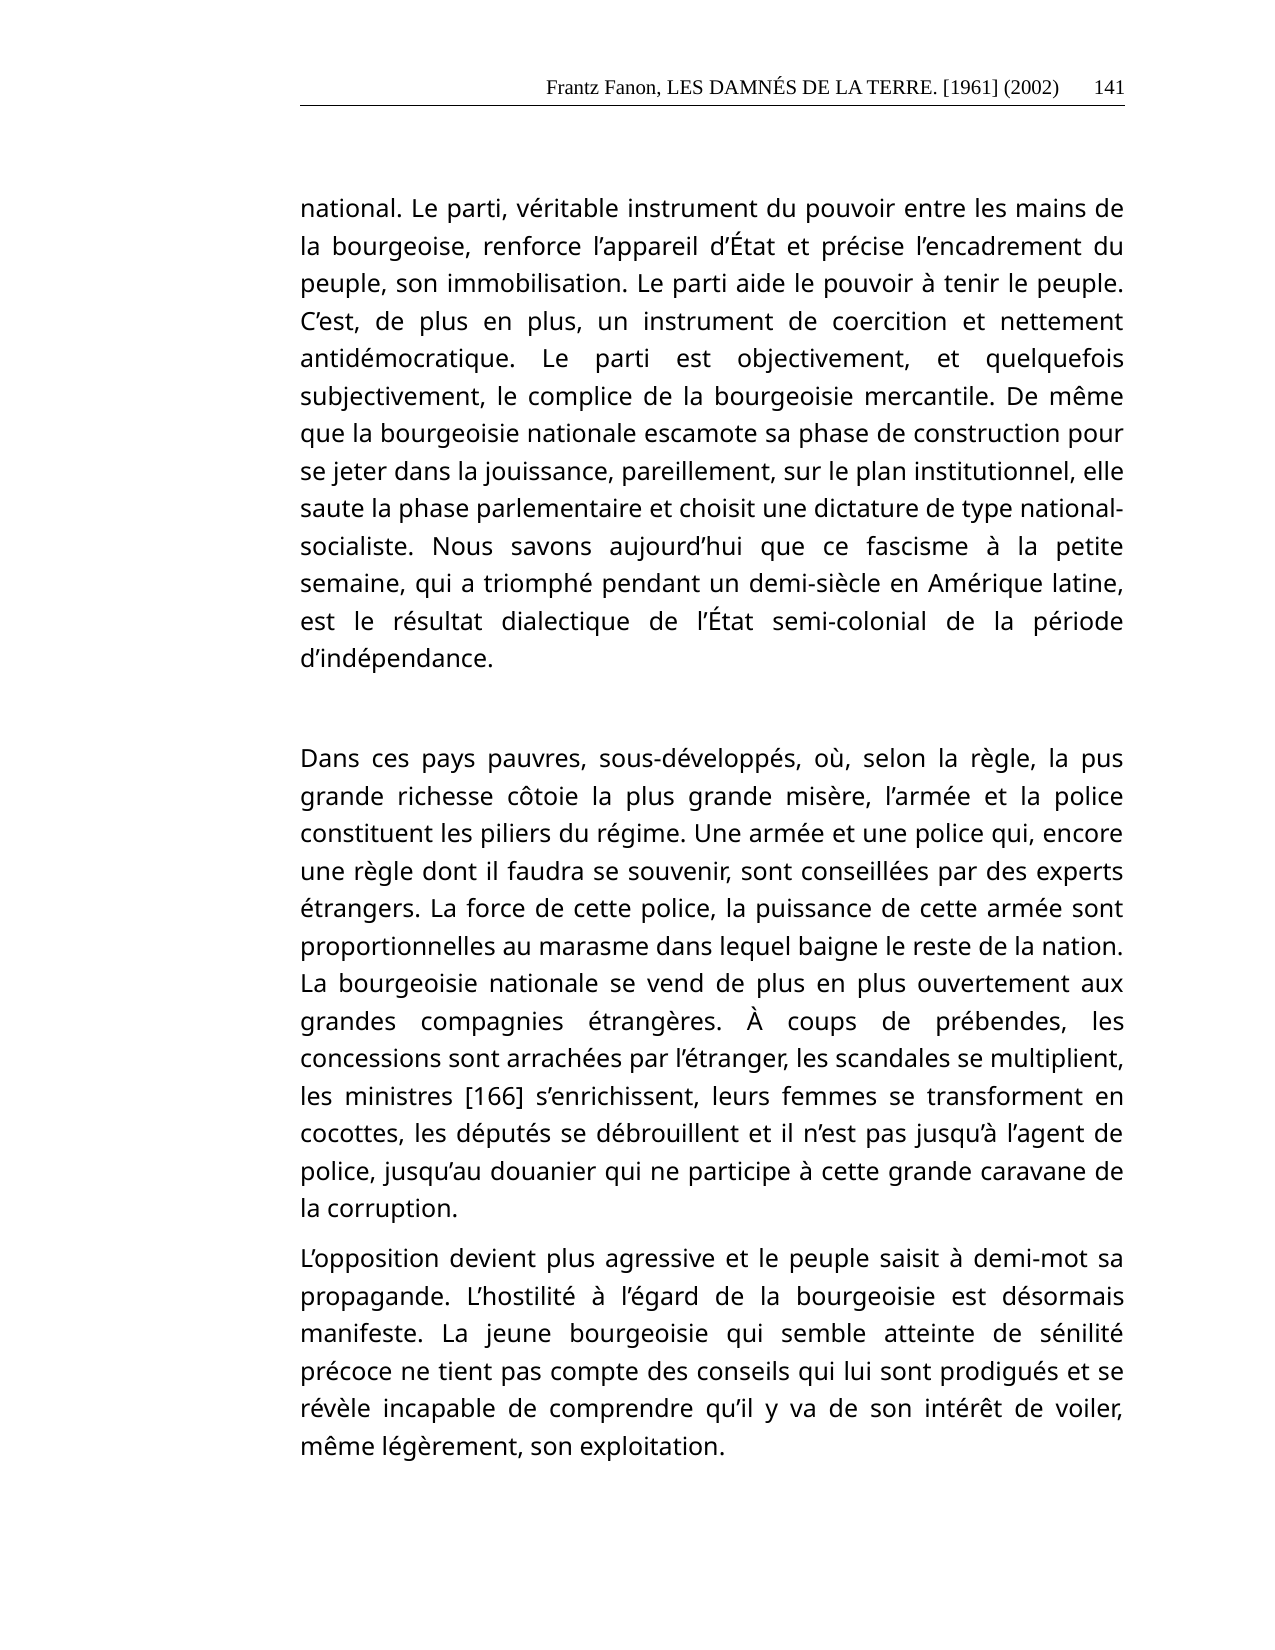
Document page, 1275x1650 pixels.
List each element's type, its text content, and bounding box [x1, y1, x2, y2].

text national. Le parti, véritable instrument du pouvoir entre les mains de la bourgeoise, renforce l’appareil d’État et précise l’encadrement du peuple, son immobilisation. Le parti aide le pouvoir à tenir le peuple. C’est, de plus en plus, un instrument de coercition et nettement antidémocratique. Le parti est objectivement, et quelquefois subjectivement, le complice de la bourgeoisie mercantile. De même que la bourgeoisie nationale escamote sa phase de construction pour se jeter dans la jouissance, pareillement, sur le plan institutionnel, elle saute la phase parlementaire et choisit une dictature de type national-socialiste. Nous savons aujourd’hui que ce fascisme à la petite semaine, qui a triomphé pendant un demi-siècle en Amérique latine, est le résultat dialectique de l’État semi-colonial de la période d’indépendance. [300, 187, 1125, 675]
text Dans ces pays pauvres, sous-développés, où, selon la règle, la pus grande richesse côtoie la plus grande misère, l’armée et la police constituent les piliers du régime. Une armée et une police qui, encore une règle dont il faudra se souvenir, sont conseillées par des experts étrangers. La force de cette police, la puissance de cette armée sont proportionnelles au marasme dans lequel baigne le reste de la nation. La bourgeoisie nationale se vend de plus en plus ouvertement aux grandes compagnies étrangères. À coups de prébendes, les concessions sont arrachées par l’étranger, les scandales se multiplient, les ministres [166] s’enrichissent, leurs femmes se transforment en cocottes, les députés se débrouillent et il n’est pas jusqu’à l’agent de police, jusqu’au douanier qui ne participe à cette grande caravane de la corruption. [300, 737, 1125, 1225]
text L’opposition devient plus agressive et le peuple saisit à demi-mot sa propagande. L’hostilité à l’égard de la bourgeoisie est désormais manifeste. La jeune bourgeoisie qui semble atteinte de sénilité précoce ne tient pas compte des conseils qui lui sont prodigués et se révèle incapable de comprendre qu’il y va de son intérêt de voiler, même légèrement, son exploitation. [300, 1237, 1125, 1462]
